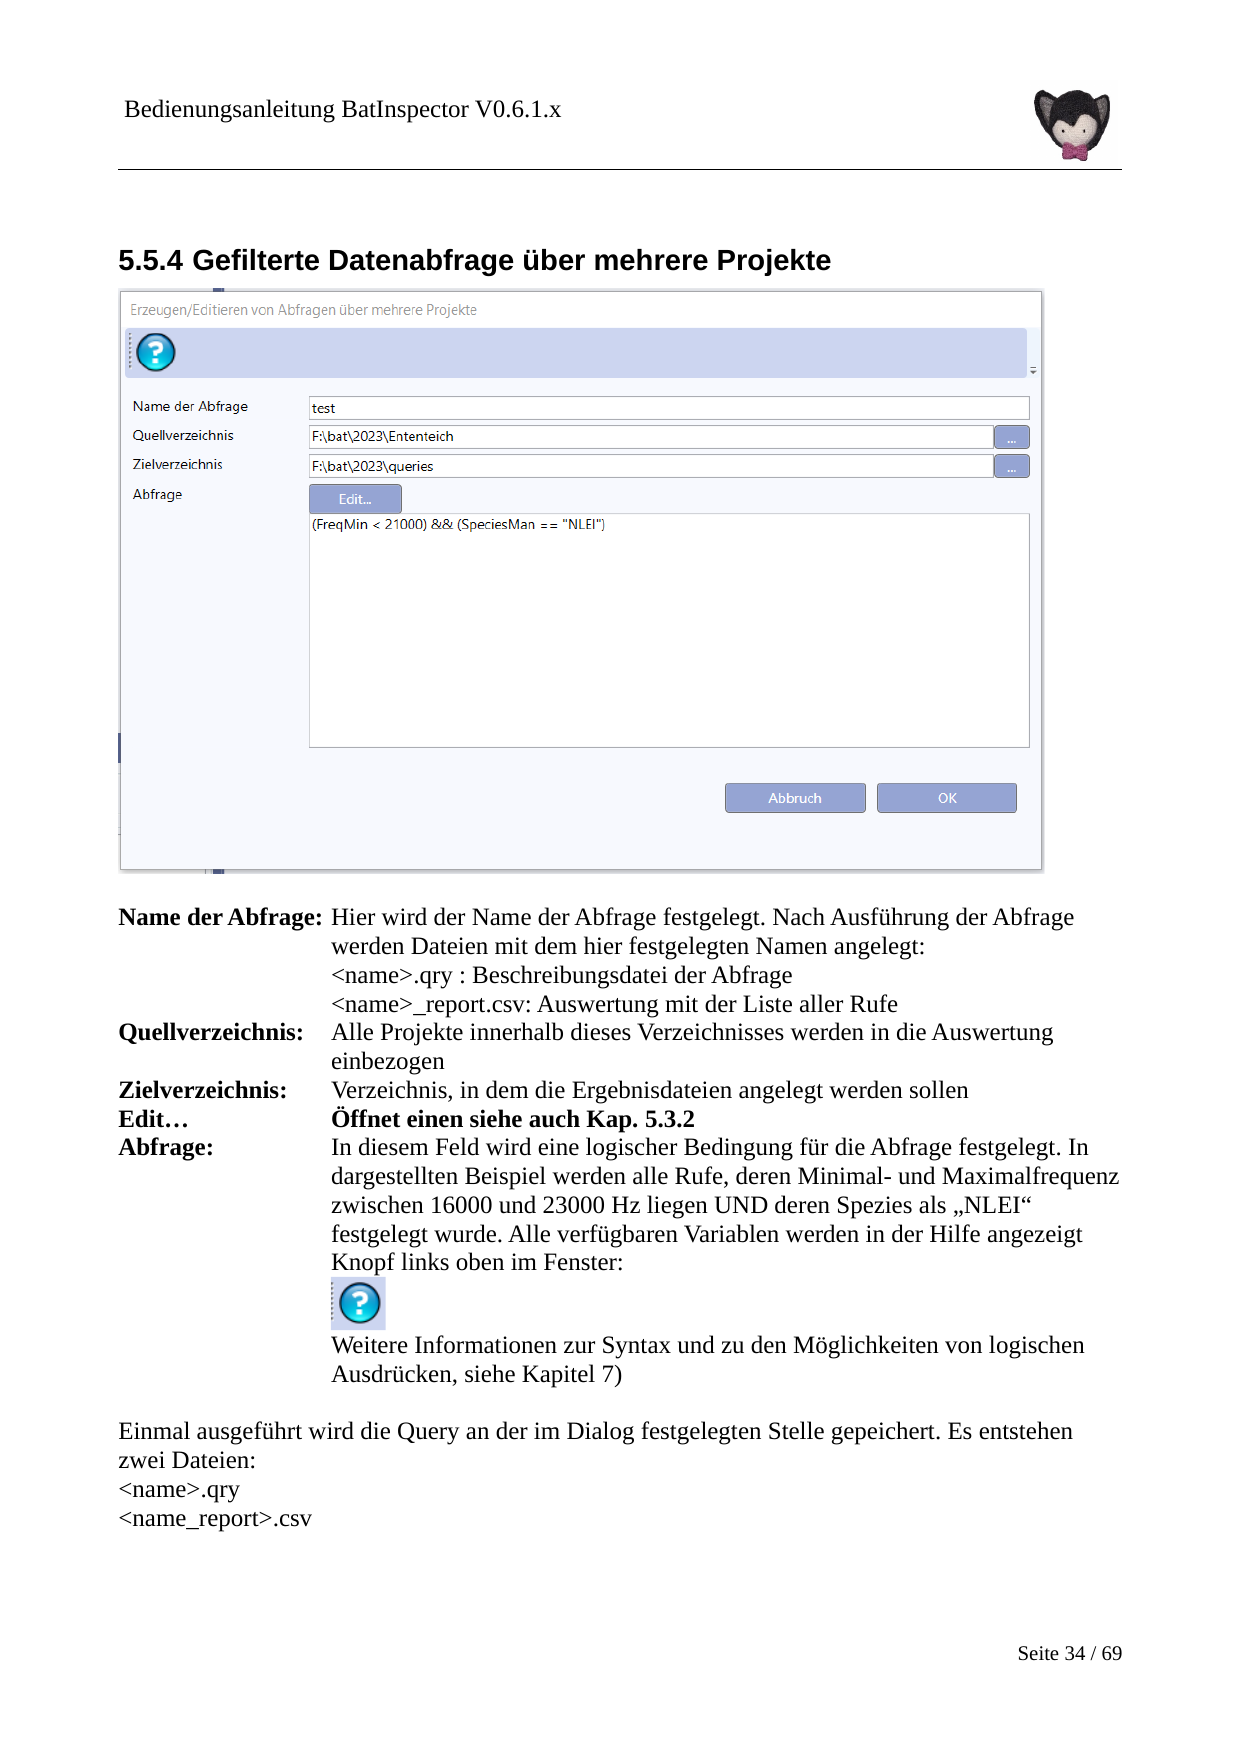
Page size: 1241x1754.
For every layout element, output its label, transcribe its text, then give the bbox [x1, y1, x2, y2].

subtitle Gefilterte Datenabfrage über mehrere Projekte [118, 243, 1122, 276]
text Edit… Öffnet einen siehe auch Kap. 5.3.2 [118, 1104, 1122, 1132]
text Abfrage: In diesem Feld wird eine logischer Bedingung für die Abfrage festgelegt. In dargestellten Beispiel werden alle Rufe, deren Minimal- und Maximalfrequenz zwischen 16000 und 23000 Hz liegen UND deren Spezies als „NLEI“ festgelegt wurde. Alle verfügbaren Variablen werden in der Hilfe angezeigt Knopf links oben im Fenster: Weitere Informationen zur Syntax und zu den Möglichkeiten von logischen Ausdrücken, siehe Kapitel 7) [118, 1132, 1122, 1388]
text Zielverzeichnis: Verzeichnis, in dem die Ergebnisdateien angelegt werden sollen [118, 1075, 1122, 1104]
text Quellverzeichnis: Alle Projekte innerhalb dieses Verzeichnisses werden in die Auswertung einbezogen [118, 1017, 1122, 1075]
picture [118, 288, 1045, 874]
picture [330, 1276, 386, 1331]
text Einmal ausgeführt wird die Query an der im Dialog festgelegten Stelle gepeichert. Es entstehen zwei Dateien: <name>.qry <name_report>.csv [118, 1416, 1122, 1531]
text Name der Abfrage: Hier wird der Name der Abfrage festgelegt. Nach Ausführung der Abfrage werden Dateien mit dem hier festgelegten Namen angelegt: <name>.qry : Beschreibungsdatei der Abfrage <name>_report.csv: Auswertung mit der Liste aller Rufe [118, 902, 1122, 1017]
picture [1030, 80, 1119, 169]
